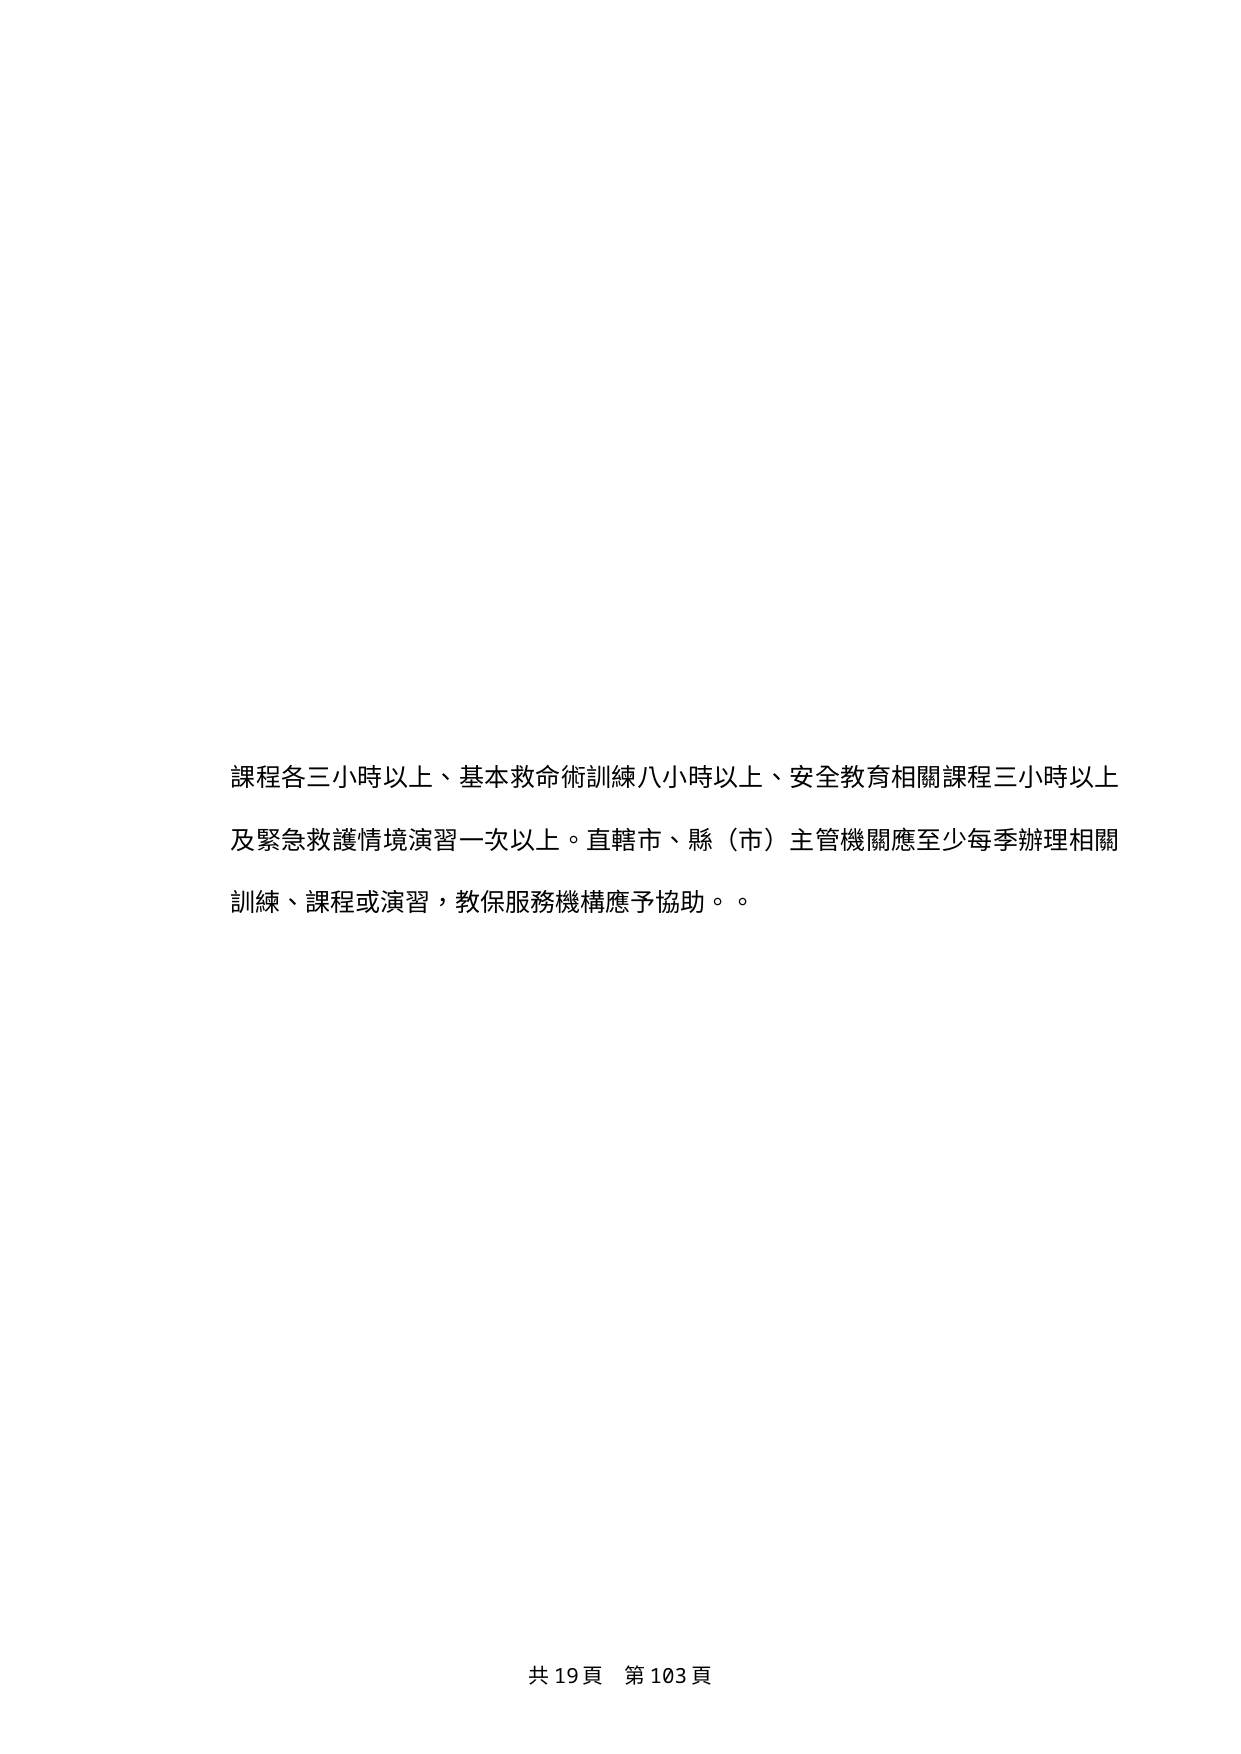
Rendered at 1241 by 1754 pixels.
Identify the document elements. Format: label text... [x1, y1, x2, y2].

text 課程各三小時以上、基本救命術訓練八小時以上、安全教育相關課程三小時以上及緊急救護情境演習一次以上。直轄市、縣（市）主管機關應至少每季辦理相關訓練、課程或演習，教保服務機構應予協助。。 [221, 734, 1122, 922]
